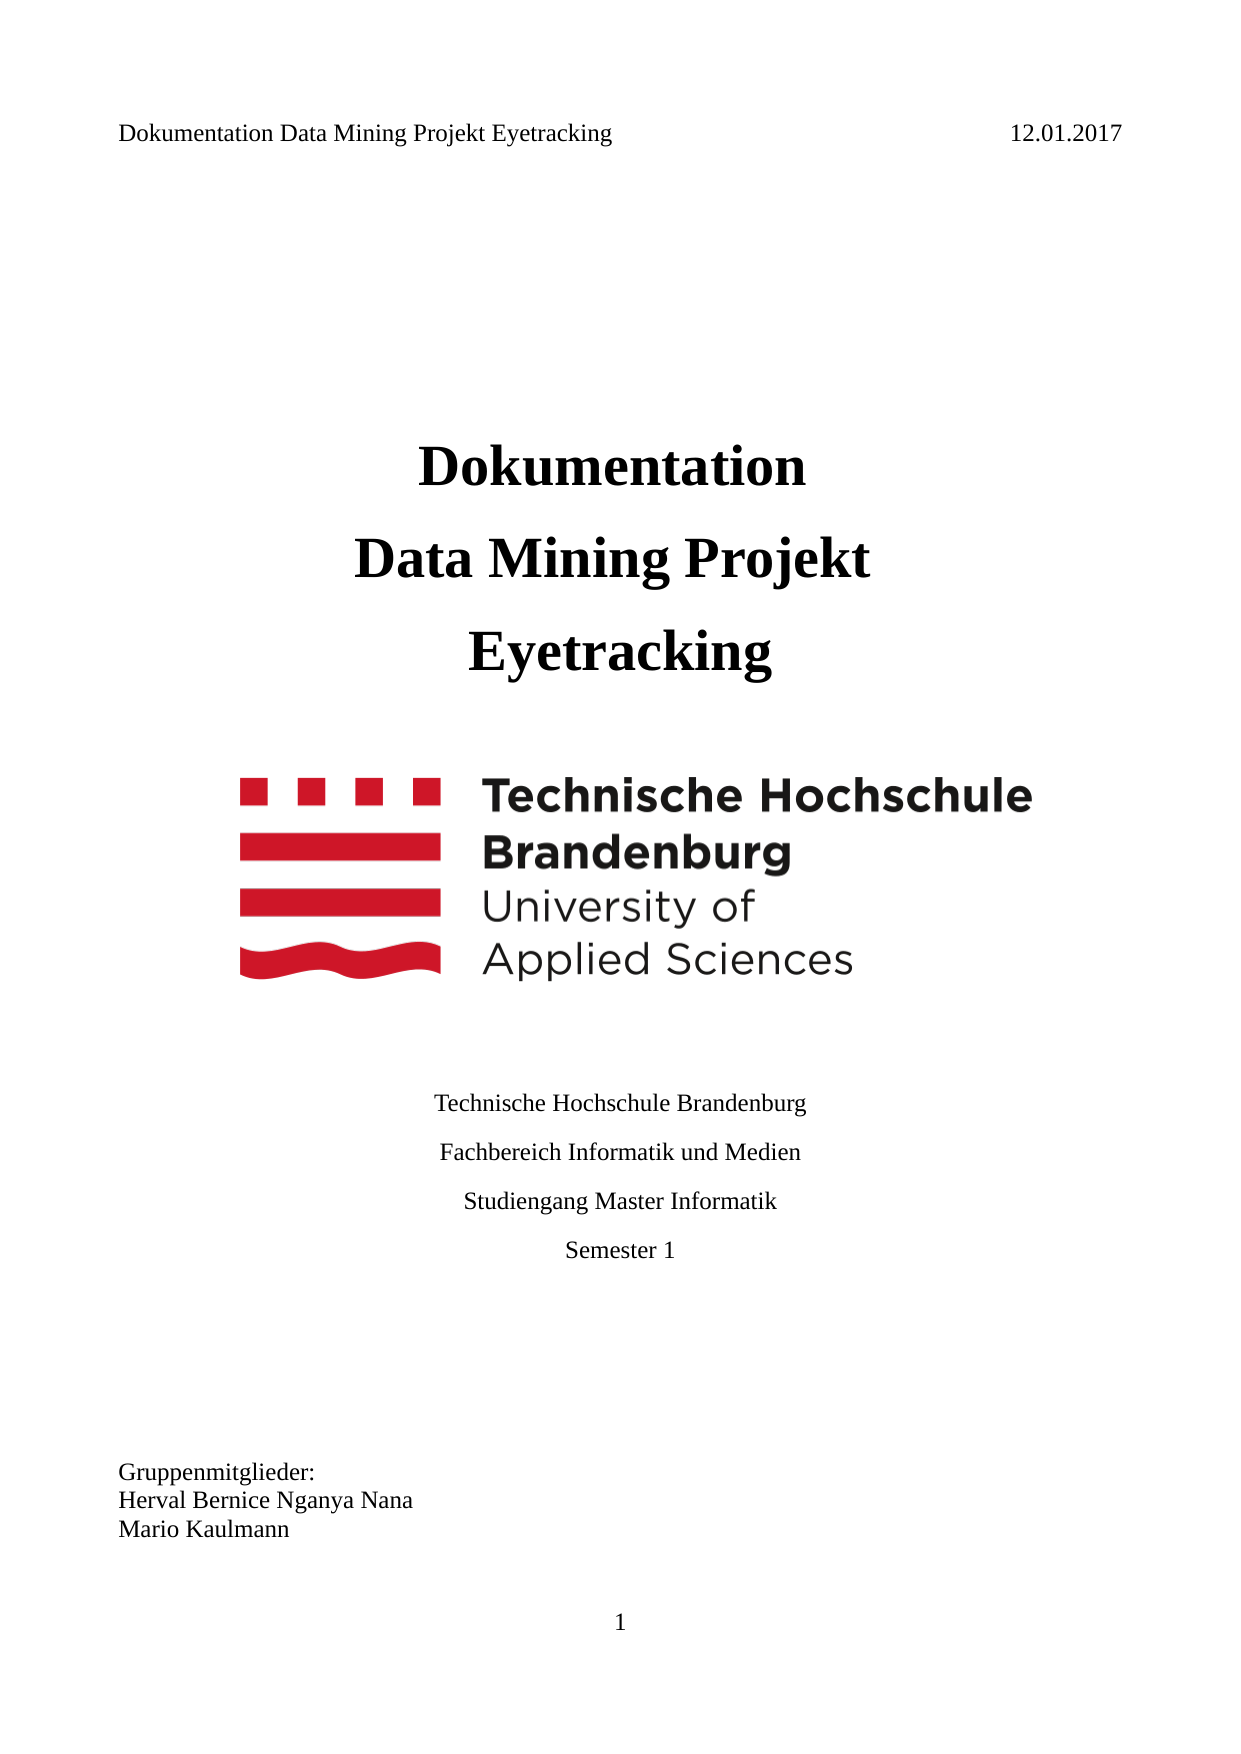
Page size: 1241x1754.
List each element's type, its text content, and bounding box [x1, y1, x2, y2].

picture [236, 773, 1036, 985]
text Studiengang Master Informatik [118, 1186, 1122, 1215]
text Fachbereich Informatik und Medien [118, 1137, 1122, 1166]
title Dokumentation [118, 431, 1122, 498]
text Semester 1 [118, 1235, 1122, 1264]
text Technische Hochschule Brandenburg [118, 1088, 1122, 1117]
title Eyetracking [118, 616, 1122, 683]
text Mario Kaulmann [118, 1514, 1122, 1543]
text Gruppenmitglieder: [118, 1457, 1122, 1486]
text Herval Bernice Nganya Nana [118, 1486, 1122, 1514]
title Data Mining Projekt [118, 523, 1122, 591]
